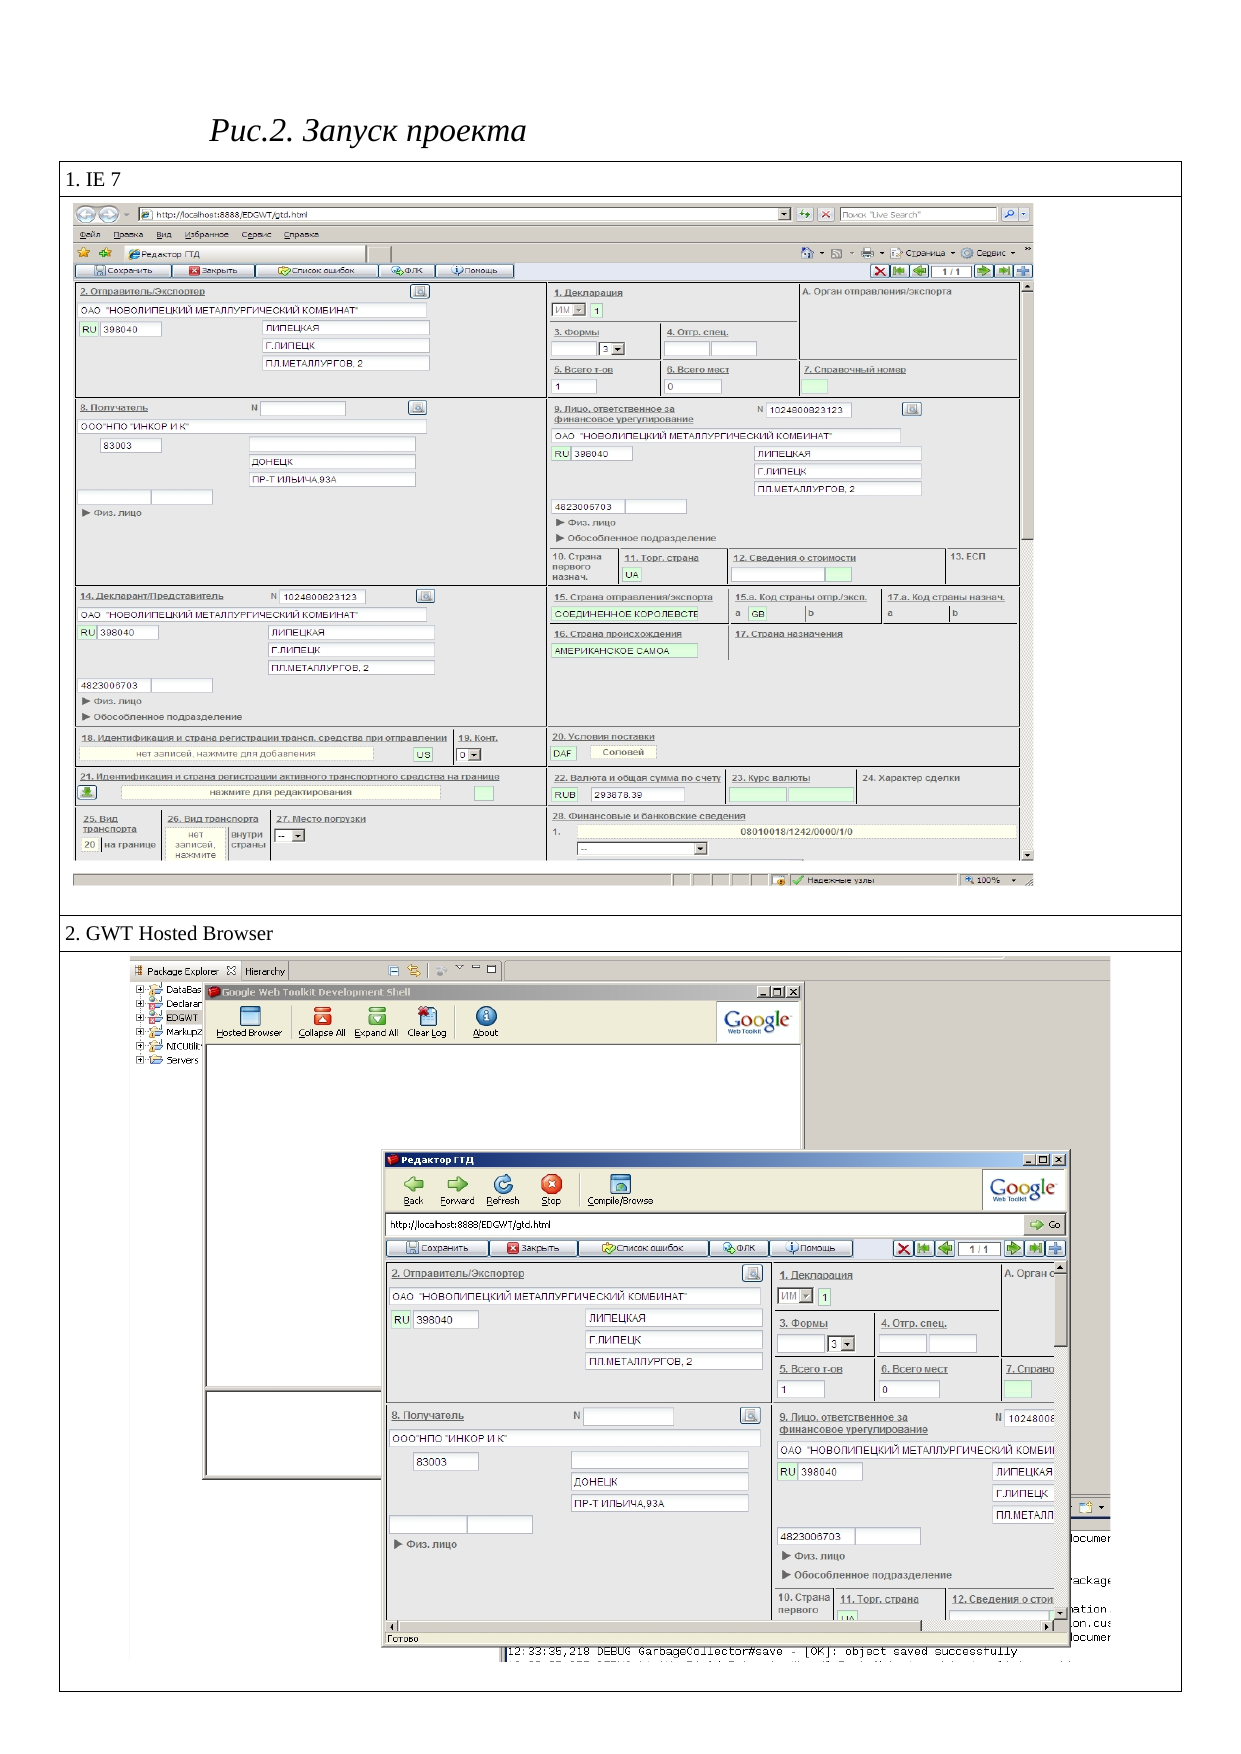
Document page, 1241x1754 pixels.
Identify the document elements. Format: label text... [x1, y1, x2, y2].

table_cell [60, 952, 1181, 1691]
table_cell 2. GWT Hosted Browser [60, 916, 1181, 951]
picture [73, 203, 1034, 886]
table_cell [60, 197, 1181, 915]
list Рис.2. Запуск проекта [209, 110, 1181, 148]
table_header 1. IE 7 [60, 162, 1181, 196]
picture [129, 956, 1111, 1662]
